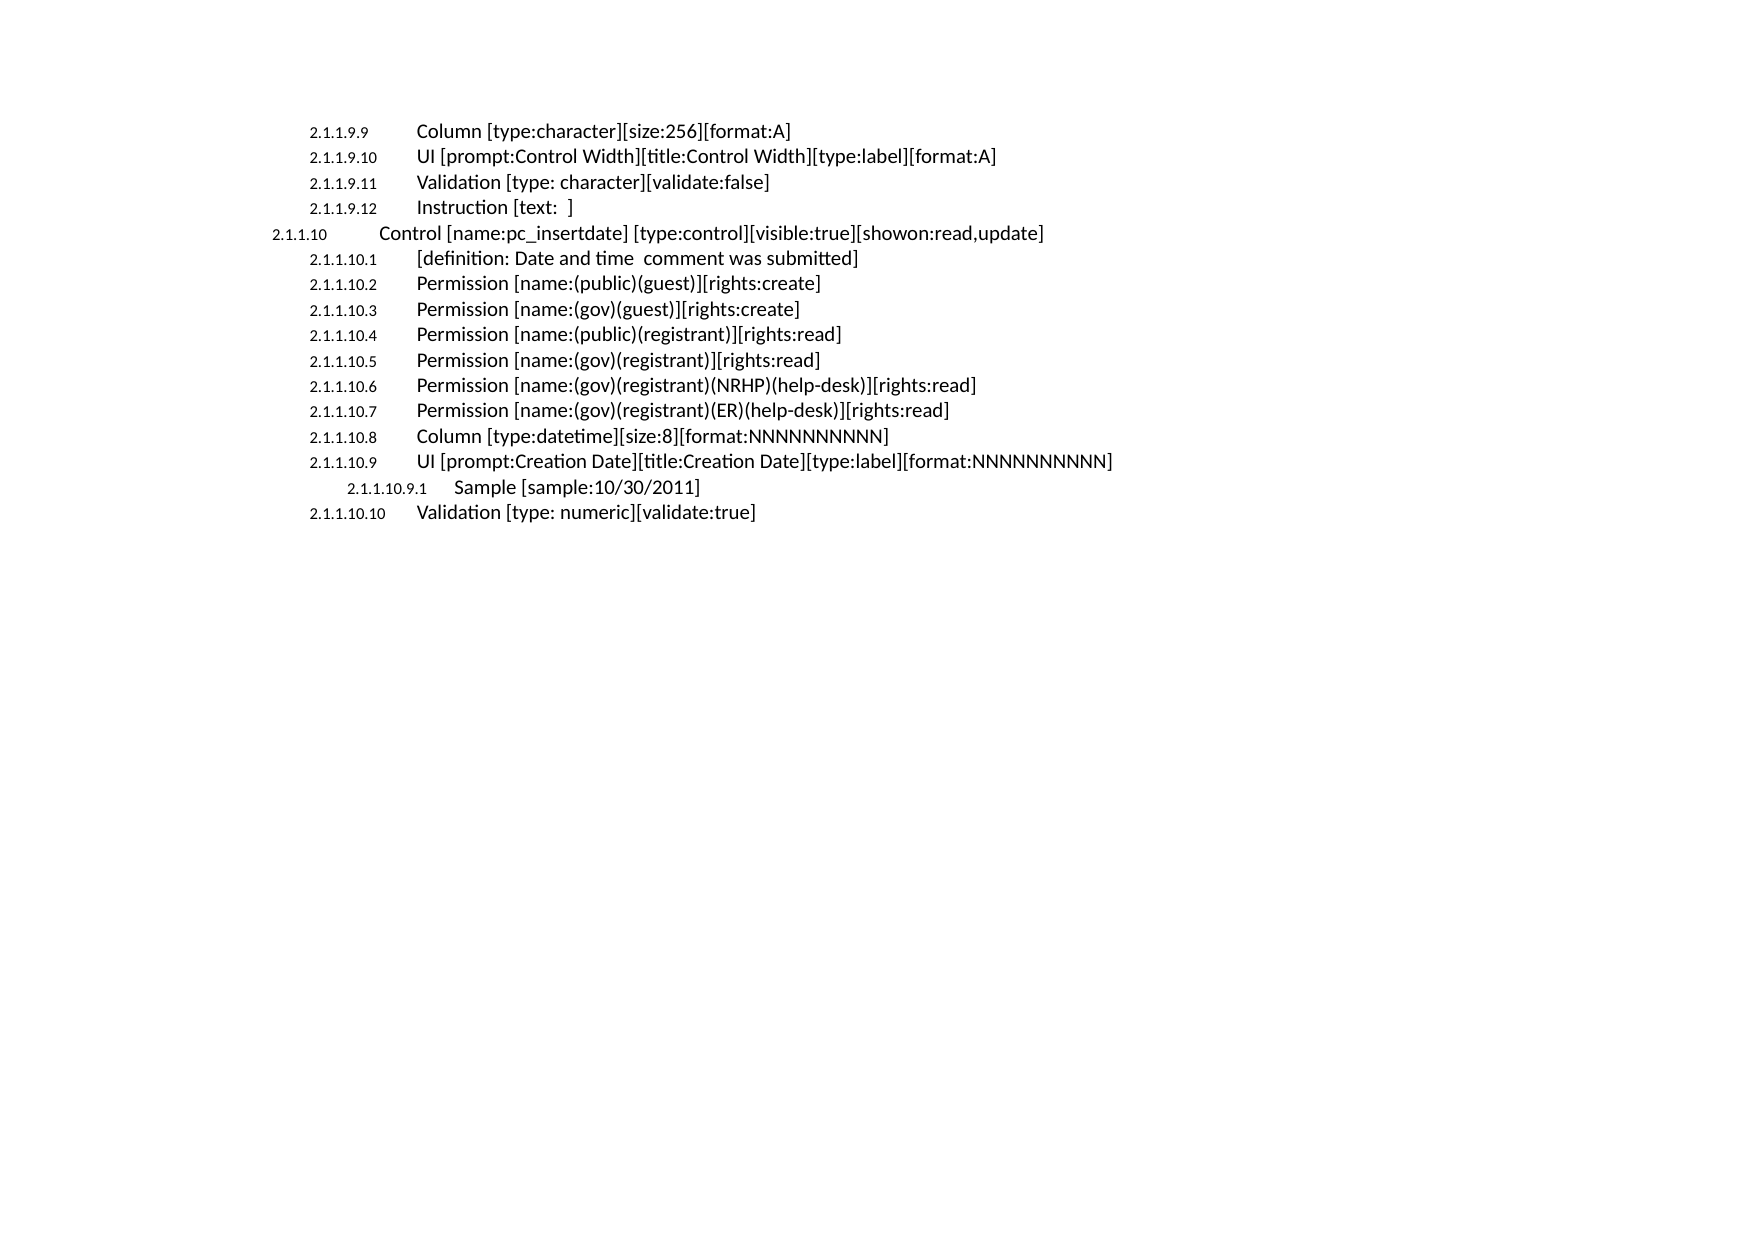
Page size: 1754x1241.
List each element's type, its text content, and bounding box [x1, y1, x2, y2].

list Permission [name:(gov)(registrant)(ER)(help-desk)][rights:read] [306, 398, 1636, 423]
list Permission [name:(public)(guest)][rights:create] [306, 271, 1636, 296]
list Permission [name:(gov)(registrant)][rights:read] [306, 347, 1636, 372]
list Column [type:character][size:256][format:A] [306, 118, 1636, 143]
list UI [prompt:Control Width][title:Control Width][type:label][format:A] [306, 143, 1636, 169]
list Column [type:datetime][size:8][format:NNNNNNNNNN] [306, 423, 1636, 448]
list Control [name:pc_insertdate] [type:control][visible:true][showon:read,update] [268, 220, 1636, 245]
list UI [prompt:Creation Date][title:Creation Date][type:label][format:NNNNNNNNNN] [306, 448, 1636, 474]
list Validation [type: numeric][validate:true] [306, 499, 1636, 525]
list [definition: Date and time comment was submitted] [306, 245, 1636, 271]
list Instruction [text: ] [306, 194, 1636, 220]
list Permission [name:(gov)(guest)][rights:create] [306, 296, 1636, 321]
list Validation [type: character][validate:false] [306, 169, 1636, 194]
list Sample [sample:10/30/2011] [343, 474, 1636, 499]
list Permission [name:(gov)(registrant)(NRHP)(help-desk)][rights:read] [306, 372, 1636, 398]
list Permission [name:(public)(registrant)][rights:read] [306, 321, 1636, 347]
